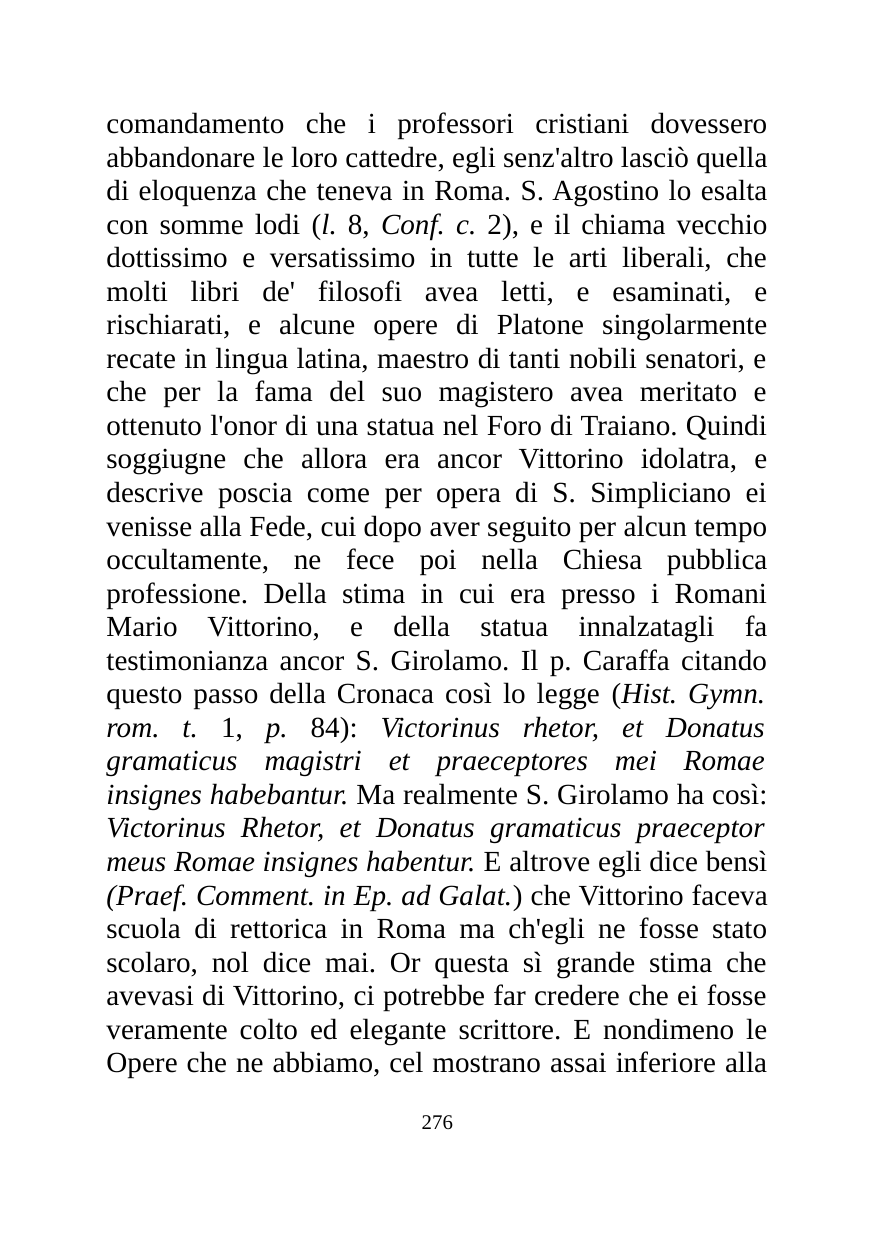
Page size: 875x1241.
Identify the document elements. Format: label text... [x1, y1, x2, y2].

text comandamento che i professori cristiani dovessero abbandonare le loro cattedre, egli senz'altro lasciò quella di eloquenza che teneva in Roma. S. Agostino lo esalta con somme lodi (l. 8, Conf. c. 2), e il chiama vecchio dottissimo e versatissimo in tutte le arti liberali, che molti libri de' filosofi avea letti, e esaminati, e rischiarati, e alcune opere di Platone singolarmente recate in lingua latina, maestro di tanti nobili senatori, e che per la fama del suo magistero avea meritato e ottenuto l'onor di una statua nel Foro di Traiano. Quindi soggiugne che allora era ancor Vittorino idolatra, e descrive poscia come per opera di S. Simpliciano ei venisse alla Fede, cui dopo aver seguito per alcun tempo occultamente, ne fece poi nella Chiesa pubblica professione. Della stima in cui era presso i Romani Mario Vittorino, e della statua innalzatagli fa testimonianza ancor S. Girolamo. Il p. Caraffa citando questo passo della Cronaca così lo legge (Hist. Gymn. rom. t. 1, p. 84): Victorinus rhetor, et Donatus gramaticus magistri et praeceptores mei Romae insignes habebantur. Ma realmente S. Girolamo ha così: Victorinus Rhetor, et Donatus gramaticus praeceptor meus Romae insignes habentur. E altrove egli dice bensì (Praef. Comment. in Ep. ad Galat.) che Vittorino faceva scuola di rettorica in Roma ma ch'egli ne fosse stato scolaro, nol dice mai. Or questa sì grande stima che avevasi di Vittorino, ci potrebbe far credere che ei fosse veramente colto ed elegante scrittore. E nondimeno le Opere che ne abbiamo, cel mostrano assai inferiore alla [106, 106, 768, 1079]
